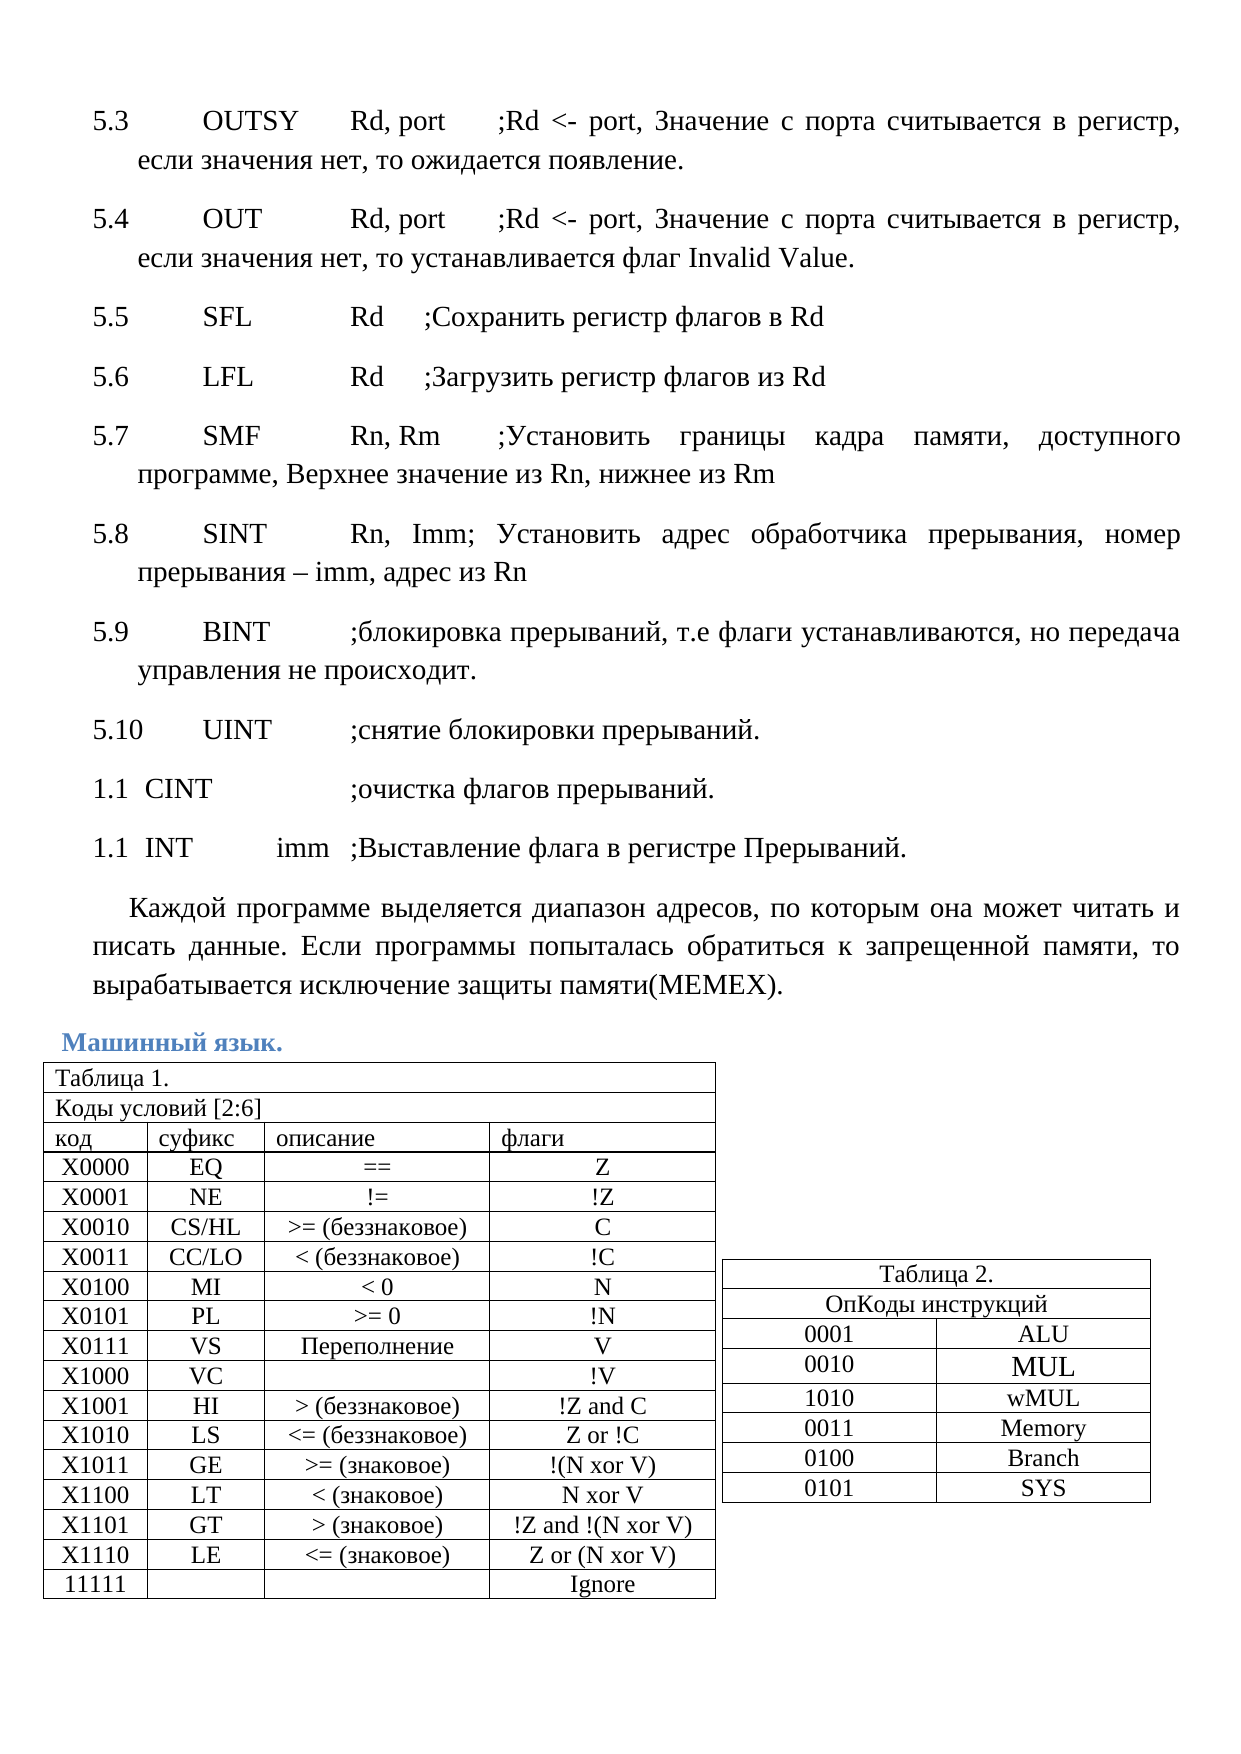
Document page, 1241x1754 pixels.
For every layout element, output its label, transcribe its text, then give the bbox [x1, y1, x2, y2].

table_cell VS [148, 1331, 264, 1360]
table_cell X1100 [44, 1480, 147, 1509]
table_cell Z or !C [490, 1421, 715, 1449]
table_cell Branch [937, 1443, 1150, 1472]
table_cell NE [148, 1182, 264, 1211]
table_cell > (знаковое) [265, 1510, 489, 1539]
table_cell MUL [937, 1349, 1150, 1382]
table_cell описание [265, 1123, 489, 1151]
table_cell 11111 [44, 1570, 147, 1598]
table_cell Ignore [490, 1570, 715, 1598]
table_cell Z [490, 1153, 715, 1181]
table_cell >= (знаковое) [265, 1450, 489, 1479]
table_cell X0001 [44, 1182, 147, 1211]
table_cell !N [490, 1301, 715, 1330]
table_cell wMUL [937, 1384, 1150, 1412]
list UINT ;снятие блокировки прерываний. [92, 712, 1181, 745]
table_cell GT [148, 1510, 264, 1539]
table_cell != [265, 1182, 489, 1211]
list OUTSY Rd, port ;Rd <- port, Значение с порта считывается в регистр, если значения нет, то ожидается появление. [92, 103, 1181, 176]
table_cell X0010 [44, 1212, 147, 1241]
table_cell >= 0 [265, 1301, 489, 1330]
table_cell X0100 [44, 1272, 147, 1300]
table_cell Memory [937, 1413, 1150, 1442]
table_cell X1000 [44, 1361, 147, 1390]
table_cell 0010 [723, 1349, 936, 1382]
table_cell !Z and C [490, 1391, 715, 1419]
table_cell == [265, 1153, 489, 1181]
text Каждой программе выделяется диапазон адресов, по которым она может читать и писать данные. Если программы попыталась обратиться к запрещенной памяти, то вырабатывается исключение защиты памяти(MEMEX). [92, 890, 1181, 1001]
table_cell CC/LO [148, 1242, 264, 1271]
table_cell GE [148, 1450, 264, 1479]
table_cell N xor V [490, 1480, 715, 1509]
table_cell PL [148, 1301, 264, 1330]
table_cell < 0 [265, 1272, 489, 1300]
table_cell X0111 [44, 1331, 147, 1360]
table_cell LE [148, 1540, 264, 1568]
table_cell ОпКоды инструкций [723, 1289, 1150, 1318]
table_cell флаги [490, 1123, 715, 1151]
table_cell LT [148, 1480, 264, 1509]
table_cell X1110 [44, 1540, 147, 1568]
table_cell !Z [490, 1182, 715, 1211]
table_cell VC [148, 1361, 264, 1390]
list CINT ;очистка флагов прерываний. [92, 771, 1181, 805]
table_cell <= (беззнаковое) [265, 1421, 489, 1449]
table_cell С [490, 1212, 715, 1241]
table_cell CS/HL [148, 1212, 264, 1241]
table_cell 0001 [723, 1319, 936, 1348]
table_cell N [490, 1272, 715, 1300]
table_cell X0000 [44, 1153, 147, 1181]
table_cell X0011 [44, 1242, 147, 1271]
table_header Таблица 1. [44, 1063, 715, 1092]
table_cell SYS [937, 1473, 1150, 1502]
table_cell !(N xor V) [490, 1450, 715, 1479]
table_cell > (беззнаковое) [265, 1391, 489, 1419]
list SMF Rn, Rm ;Установить границы кадра памяти, доступного программе, Верхнее значение из Rn, нижнее из Rm [92, 418, 1181, 490]
table_cell [265, 1570, 489, 1598]
list INT imm ;Выставление флага в регистре Прерываний. [92, 831, 1181, 864]
table_cell 1010 [723, 1384, 936, 1412]
table_cell !С [490, 1242, 715, 1271]
table_cell <= (знаковое) [265, 1540, 489, 1568]
table_cell X0101 [44, 1301, 147, 1330]
table_cell 0011 [723, 1413, 936, 1442]
table_cell HI [148, 1391, 264, 1419]
table_cell !Z and !(N xor V) [490, 1510, 715, 1539]
table_cell < (знаковое) [265, 1480, 489, 1509]
table_cell LS [148, 1421, 264, 1449]
table_cell код [44, 1123, 147, 1151]
subtitle Машинный язык. [55, 1026, 1181, 1057]
list LFL Rd ;Загрузить регистр флагов из Rd [92, 359, 1181, 392]
table_cell X1101 [44, 1510, 147, 1539]
list OUT Rd, port ;Rd <- port, Значение с порта считывается в регистр, если значения нет, то устанавливается флаг Invalid Value. [92, 201, 1181, 273]
table_cell V [490, 1331, 715, 1360]
table_cell Коды условий [2:6] [44, 1093, 715, 1122]
table_cell Переполнение [265, 1331, 489, 1360]
table_cell MI [148, 1272, 264, 1300]
table_cell >= (беззнаковое) [265, 1212, 489, 1241]
list SFL Rd ;Сохранить регистр флагов в Rd [92, 299, 1181, 333]
list SINT Rn, Imm; Установить адрес обработчика прерывания, номер прерывания – imm, адрес из Rn [92, 516, 1181, 588]
table_cell X1010 [44, 1421, 147, 1449]
table_cell [265, 1361, 489, 1390]
table_cell !V [490, 1361, 715, 1390]
table_cell ALU [937, 1319, 1150, 1348]
table_cell X1011 [44, 1450, 147, 1479]
table_header Таблица 2. [723, 1260, 1150, 1288]
table_cell < (беззнаковое) [265, 1242, 489, 1271]
table_cell суфикс [148, 1123, 264, 1151]
table_cell Z or (N xor V) [490, 1540, 715, 1568]
table_cell EQ [148, 1153, 264, 1181]
list BINT ;блокировка прерываний, т.е флаги устанавливаются, но передача управления не происходит. [92, 614, 1181, 686]
table_cell [148, 1570, 264, 1598]
table_cell 0101 [723, 1473, 936, 1502]
table_cell X1001 [44, 1391, 147, 1419]
table_cell 0100 [723, 1443, 936, 1472]
